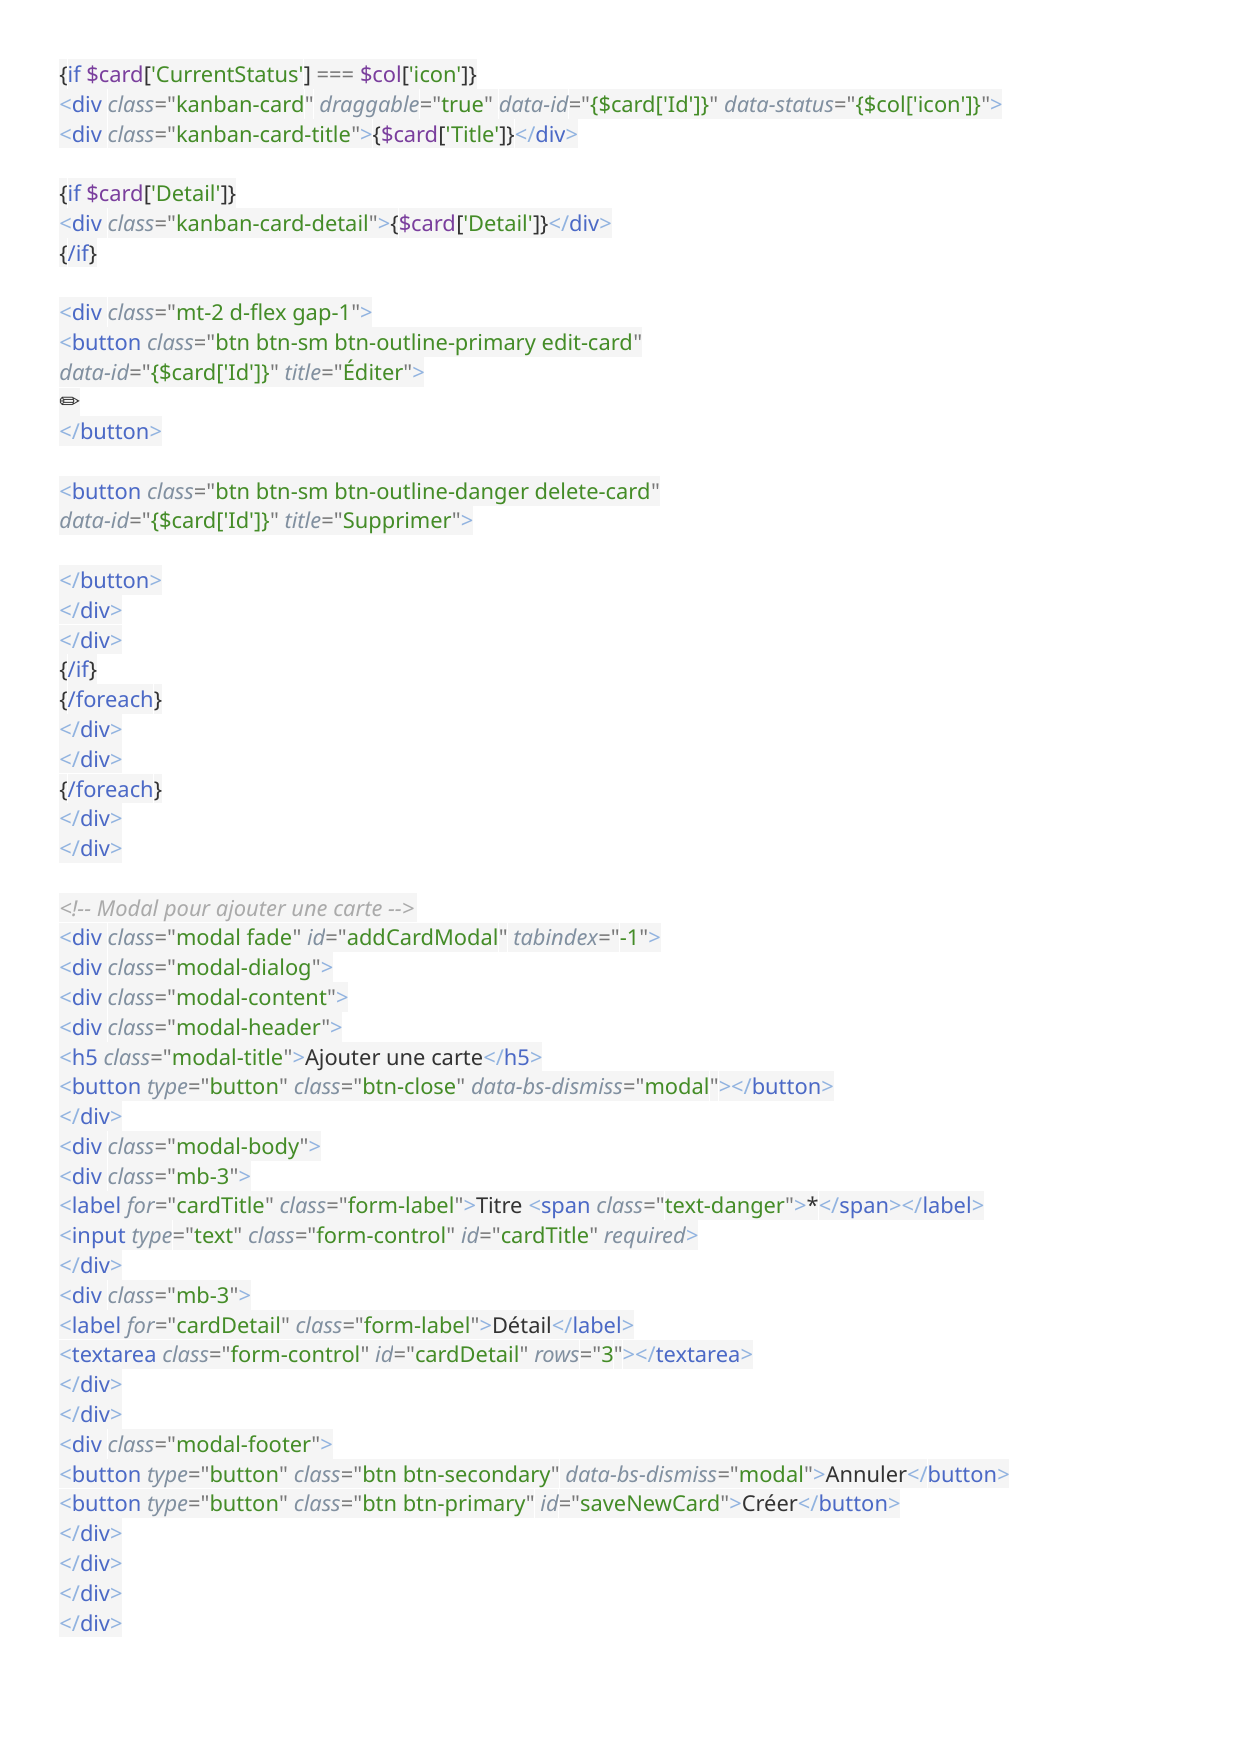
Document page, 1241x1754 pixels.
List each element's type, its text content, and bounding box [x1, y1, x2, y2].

text </div> [59, 595, 1181, 624]
text </div> [59, 1608, 1181, 1637]
text </div> [59, 1101, 1181, 1131]
text </div> [59, 1369, 1181, 1399]
text </div> [59, 833, 1181, 863]
text <div class="modal-dialog"> [59, 952, 1181, 982]
text </div> [59, 1578, 1181, 1608]
text </div> [59, 1399, 1181, 1429]
text <button type="button" class="btn btn-secondary" data-bs-dismiss="modal">Annuler</button> [59, 1459, 1181, 1488]
text <div class="kanban-card-detail">{$card['Detail']}</div> [59, 208, 1181, 238]
text <div class="mb-3"> [59, 1280, 1181, 1310]
text </div> [59, 714, 1181, 744]
text {if $card['Detail']} [59, 178, 1181, 208]
text <div class="modal-content"> [59, 982, 1181, 1012]
text {if $card['CurrentStatus'] === $col['icon']} [59, 59, 1181, 89]
text </div> [59, 744, 1181, 773]
text <textarea class="form-control" id="cardDetail" rows="3"></textarea> [59, 1339, 1181, 1369]
text </div> [59, 624, 1181, 654]
text <button class="btn btn-sm btn-outline-primary edit-card" [59, 327, 1181, 357]
text <div class="modal fade" id="addCardModal" tabindex="-1"> [59, 922, 1181, 952]
text </div> [59, 1250, 1181, 1280]
text </div> [59, 1548, 1181, 1578]
text </button> [59, 565, 1181, 595]
text <label for="cardTitle" class="form-label">Titre <span class="text-danger">*</span></label> [59, 1191, 1181, 1220]
text <button type="button" class="btn btn-primary" id="saveNewCard">Créer</button> [59, 1488, 1181, 1518]
text <div class="modal-body"> [59, 1131, 1181, 1161]
text <div class="mb-3"> [59, 1161, 1181, 1191]
text {/if} [59, 238, 1181, 267]
text </div> [59, 803, 1181, 833]
text <div class="kanban-card-title">{$card['Title']}</div> [59, 119, 1181, 148]
text <div class="modal-footer"> [59, 1429, 1181, 1459]
text <label for="cardDetail" class="form-label">Détail</label> [59, 1310, 1181, 1339]
text <button type="button" class="btn-close" data-bs-dismiss="modal"></button> [59, 1071, 1181, 1101]
text {/foreach} [59, 684, 1181, 714]
text <h5 class="modal-title">Ajouter une carte</h5> [59, 1042, 1181, 1071]
text {/foreach} [59, 773, 1181, 803]
text {/if} [59, 654, 1181, 684]
text </button> [59, 416, 1181, 446]
text data-id="{$card['Id']}" title="Supprimer"> [59, 506, 1181, 535]
text 🗑️ [59, 535, 1181, 565]
text <input type="text" class="form-control" id="cardTitle" required> [59, 1220, 1181, 1250]
text <button class="btn btn-sm btn-outline-danger delete-card" [59, 476, 1181, 506]
text <div class="kanban-card" draggable="true" data-id="{$card['Id']}" data-status="{$col['icon']}"> [59, 89, 1181, 119]
text <!-- Modal pour ajouter une carte --> [59, 893, 1181, 922]
text </div> [59, 1518, 1181, 1548]
text <div class="modal-header"> [59, 1012, 1181, 1042]
text ✏️ [59, 387, 1181, 416]
text <div class="mt-2 d-flex gap-1"> [59, 297, 1181, 327]
text data-id="{$card['Id']}" title="Éditer"> [59, 357, 1181, 387]
